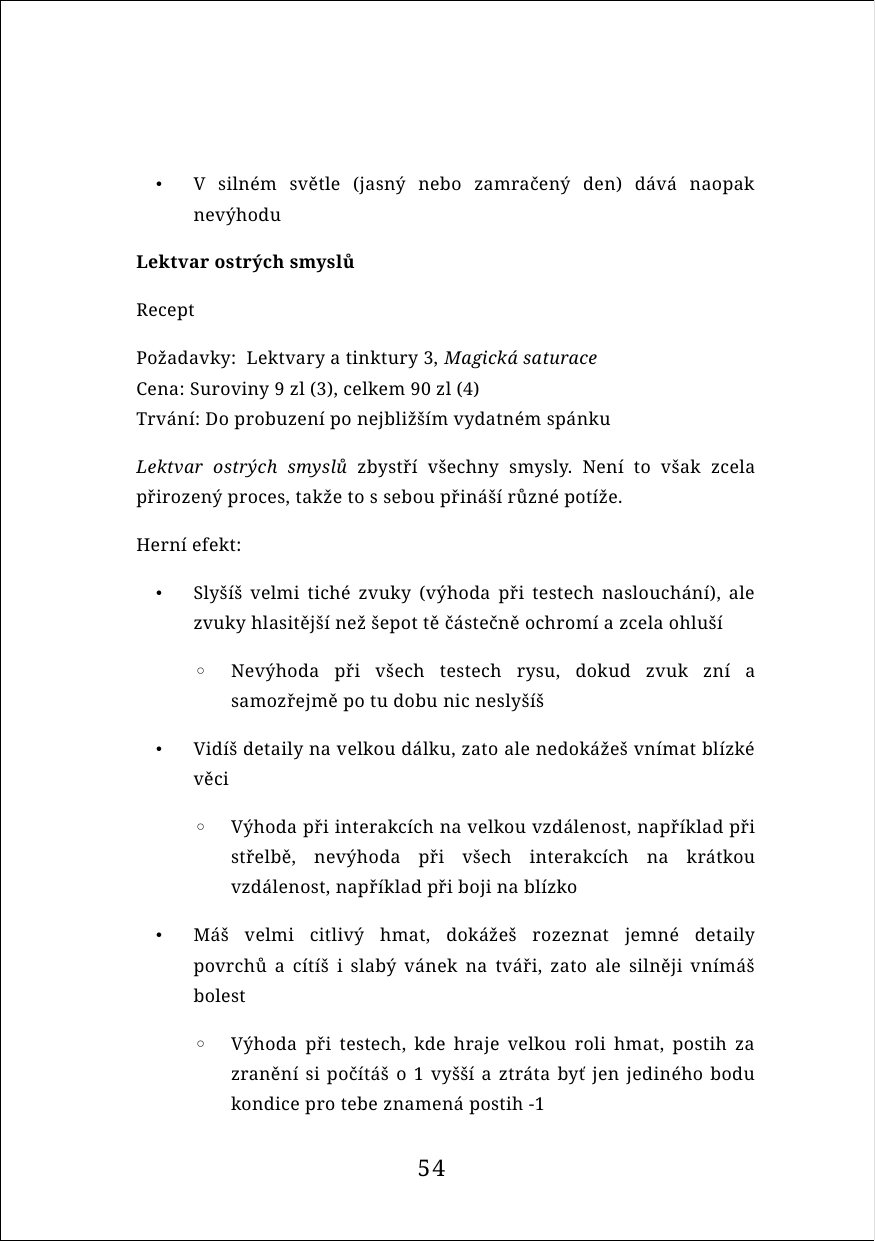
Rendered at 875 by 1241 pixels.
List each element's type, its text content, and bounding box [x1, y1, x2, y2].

list Vidíš detaily na velkou dálku, zato ale nedokážeš vnímat blízké věci [156, 736, 756, 791]
list V silném světle (jasný nebo zamračený den) dává naopak nevýhodu [156, 172, 756, 226]
text Lektvar ostrých smyslů [136, 250, 756, 274]
text Herní efekt: [136, 532, 756, 556]
list Výhoda při testech, kde hraje velkou roli hmat, postih za zranění si počítáš o 1 vyšší a ztráta byť jen jediného bodu kondice pro tebe znamená postih -1 [193, 1031, 756, 1116]
list Nevýhoda při všech testech rysu, dokud zvuk zní a samozřejmě po tu dobu nic neslyšíš [193, 658, 756, 713]
text Požadavky: Lektvary a tinktury 3, Magická saturace Cena: Suroviny 9 zl (3), celkem 90 zl (4) Trvání: Do probuzení po nejbližším vydatném spánku [136, 346, 756, 430]
text Lektvar ostrých smyslů zbystří všechny smysly. Není to však zcela přirozený proces, takže to s sebou přináší různé potíže. [136, 454, 756, 508]
list Výhoda při interakcích na velkou vzdálenost, například při střelbě, nevýhoda při všech interakcích na krátkou vzdálenost, například při boji na blízko [193, 814, 756, 899]
text Recept [136, 298, 756, 322]
list Slyšíš velmi tiché zvuky (výhoda při testech naslouchání), ale zvuky hlasitější než šepot tě částečně ochromí a zcela ohluší [156, 580, 756, 634]
list Máš velmi citlivý hmat, dokážeš rozeznat jemné detaily povrchů a cítíš i slabý vánek na tváři, zato ale silněji vnímáš bolest [156, 923, 756, 1007]
